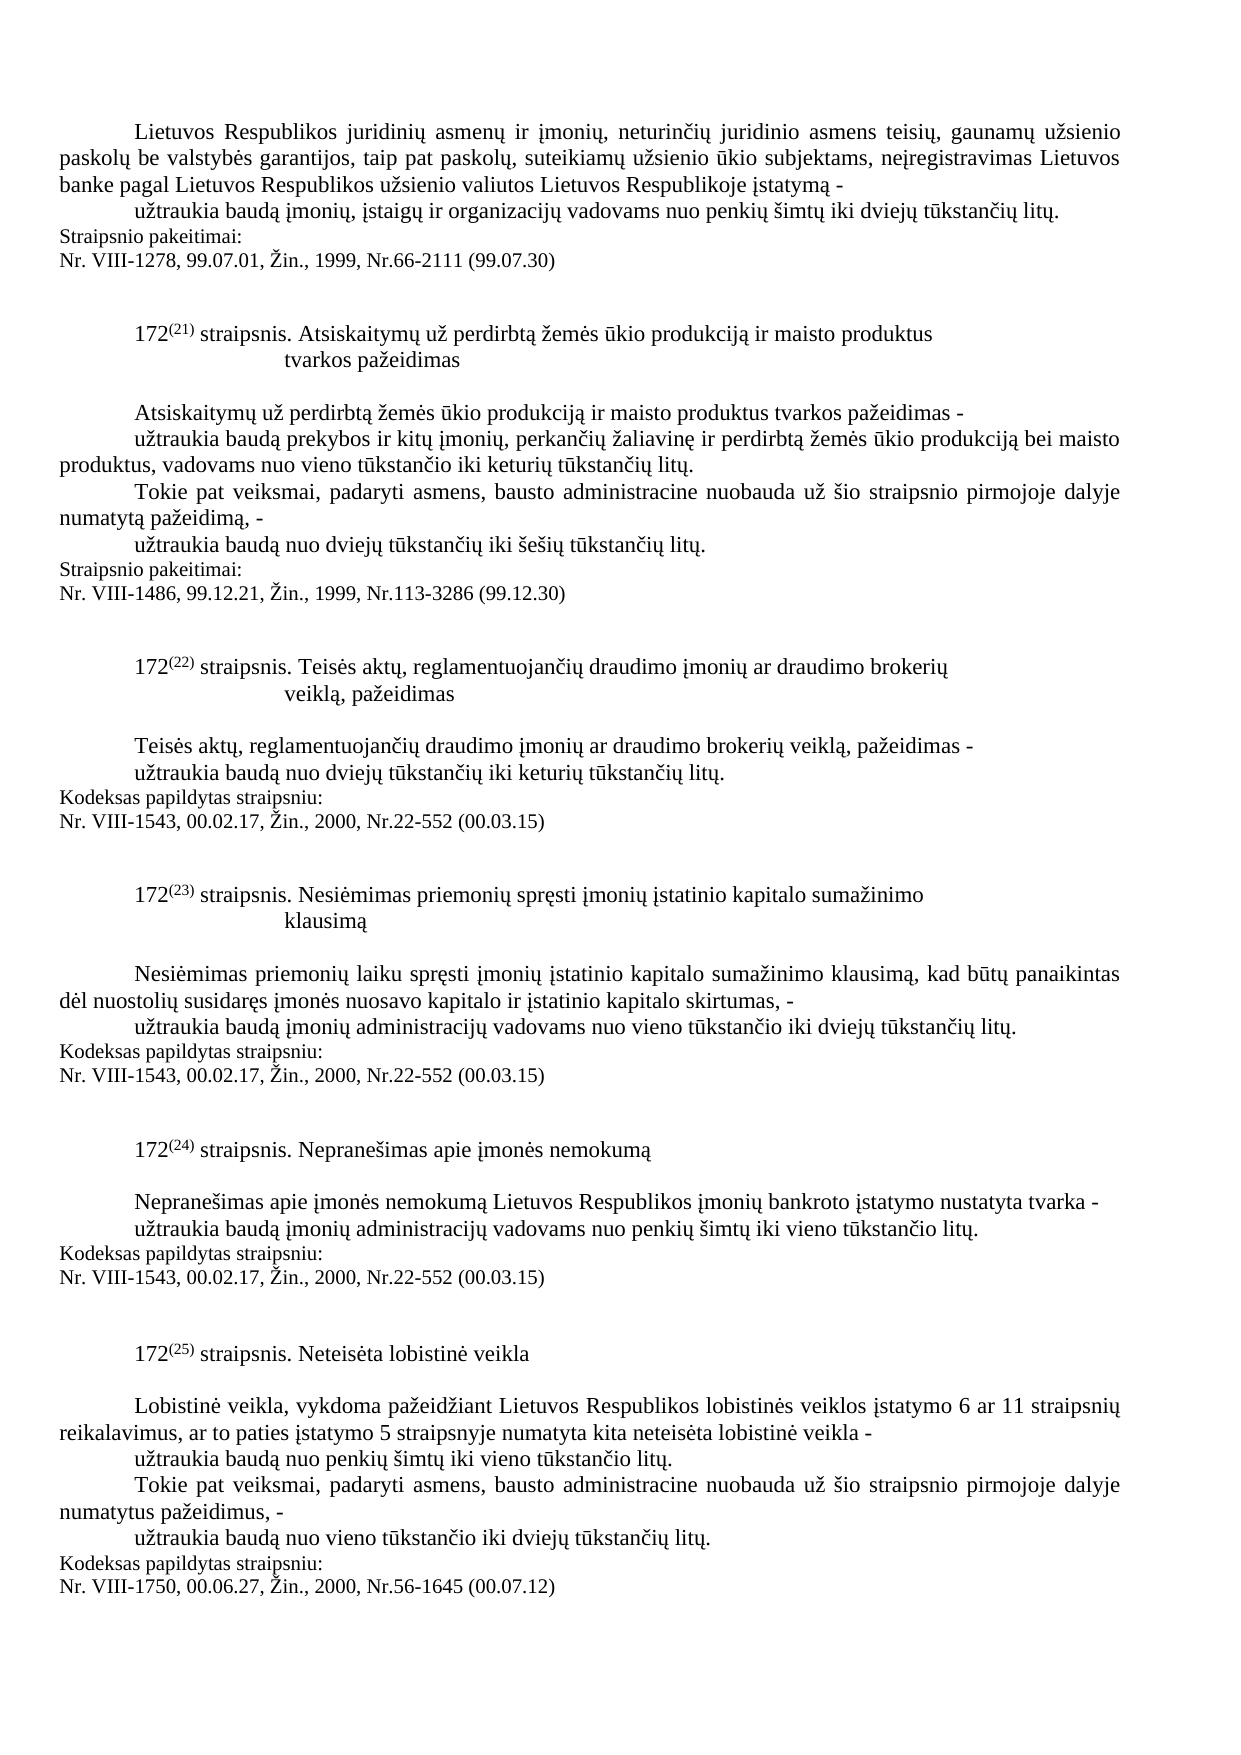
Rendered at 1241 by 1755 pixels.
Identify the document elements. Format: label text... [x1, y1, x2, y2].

text Lobistinė veikla, vykdoma pažeidžiant Lietuvos Respublikos lobistinės veiklos įstatymo 6 ar 11 straipsnių reikalavimus, ar to paties įstatymo 5 straipsnyje numatyta kita neteisėta lobistinė veikla - [59, 1392, 1122, 1445]
text užtraukia baudą įmonių administracijų vadovams nuo penkių šimtų iki vieno tūkstančio litų. [59, 1215, 1122, 1241]
text užtraukia baudą nuo dviejų tūkstančių iki keturių tūkstančių litų. [59, 759, 1122, 785]
text 172(21) straipsnis. Atsiskaitymų už perdirbtą žemės ūkio produkciją ir maisto produktus [134, 320, 1122, 346]
text Tokie pat veiksmai, padaryti asmens, bausto administracine nuobauda už šio straipsnio pirmojoje dalyje numatytą pažeidimą, - [59, 478, 1122, 531]
text užtraukia baudą nuo dviejų tūkstančių iki šešių tūkstančių litų. [59, 531, 1122, 557]
text Lietuvos Respublikos juridinių asmenų ir įmonių, neturinčių juridinio asmens teisių, gaunamų užsienio paskolų be valstybės garantijos, taip pat paskolų, suteikiamų užsienio ūkio subjektams, neįregistravimas Lietuvos banke pagal Lietuvos Respublikos užsienio valiutos Lietuvos Respublikoje įstatymą - [59, 118, 1122, 197]
text užtraukia baudą įmonių, įstaigų ir organizacijų vadovams nuo penkių šimtų iki dviejų tūkstančių litų. [59, 197, 1122, 223]
text Kodeksas papildytas straipsniu: [59, 785, 1122, 809]
text Kodeksas papildytas straipsniu: [59, 1550, 1122, 1574]
text užtraukia baudą nuo penkių šimtų iki vieno tūkstančio litų. [59, 1445, 1122, 1471]
text klausimą [284, 908, 1122, 934]
text Nr. VIII-1750, 00.06.27, Žin., 2000, Nr.56-1645 (00.07.12) [59, 1574, 1122, 1598]
text užtraukia baudą prekybos ir kitų įmonių, perkančių žaliavinę ir perdirbtą žemės ūkio produkciją bei maisto produktus, vadovams nuo vieno tūkstančio iki keturių tūkstančių litų. [59, 425, 1122, 478]
text Kodeksas papildytas straipsniu: [59, 1241, 1122, 1265]
text veiklą, pažeidimas [284, 679, 1122, 706]
text Atsiskaitymų už perdirbtą žemės ūkio produkciją ir maisto produktus tvarkos pažeidimas - [59, 399, 1122, 425]
text Nr. VIII-1543, 00.02.17, Žin., 2000, Nr.22-552 (00.03.15) [59, 1063, 1122, 1087]
text 172(22) straipsnis. Teisės aktų, reglamentuojančių draudimo įmonių ar draudimo brokerių [134, 653, 1122, 679]
text Nr. VIII-1278, 99.07.01, Žin., 1999, Nr.66-2111 (99.07.30) [59, 248, 1122, 272]
text tvarkos pažeidimas [284, 346, 1122, 372]
text užtraukia baudą nuo vieno tūkstančio iki dviejų tūkstančių litų. [59, 1524, 1122, 1550]
text Nr. VIII-1486, 99.12.21, Žin., 1999, Nr.113-3286 (99.12.30) [59, 581, 1122, 605]
text 172(24) straipsnis. Nepranešimas apie įmonės nemokumą [59, 1136, 1122, 1162]
text 172(25) straipsnis. Neteisėta lobistinė veikla [59, 1339, 1122, 1366]
text Kodeksas papildytas straipsniu: [59, 1039, 1122, 1063]
text 172(23) straipsnis. Nesiėmimas priemonių spręsti įmonių įstatinio kapitalo sumažinimo [134, 881, 1122, 908]
text Nesiėmimas priemonių laiku spręsti įmonių įstatinio kapitalo sumažinimo klausimą, kad būtų panaikintas dėl nuostolių susidaręs įmonės nuosavo kapitalo ir įstatinio kapitalo skirtumas, - [59, 960, 1122, 1013]
text Nr. VIII-1543, 00.02.17, Žin., 2000, Nr.22-552 (00.03.15) [59, 1265, 1122, 1289]
text Straipsnio pakeitimai: [59, 557, 1122, 581]
text Tokie pat veiksmai, padaryti asmens, bausto administracine nuobauda už šio straipsnio pirmojoje dalyje numatytus pažeidimus, - [59, 1471, 1122, 1524]
text Straipsnio pakeitimai: [59, 223, 1122, 248]
text Teisės aktų, reglamentuojančių draudimo įmonių ar draudimo brokerių veiklą, pažeidimas - [59, 732, 1122, 759]
text Nepranešimas apie įmonės nemokumą Lietuvos Respublikos įmonių bankroto įstatymo nustatyta tvarka - [59, 1188, 1122, 1215]
text užtraukia baudą įmonių administracijų vadovams nuo vieno tūkstančio iki dviejų tūkstančių litų. [59, 1013, 1122, 1039]
text Nr. VIII-1543, 00.02.17, Žin., 2000, Nr.22-552 (00.03.15) [59, 809, 1122, 833]
